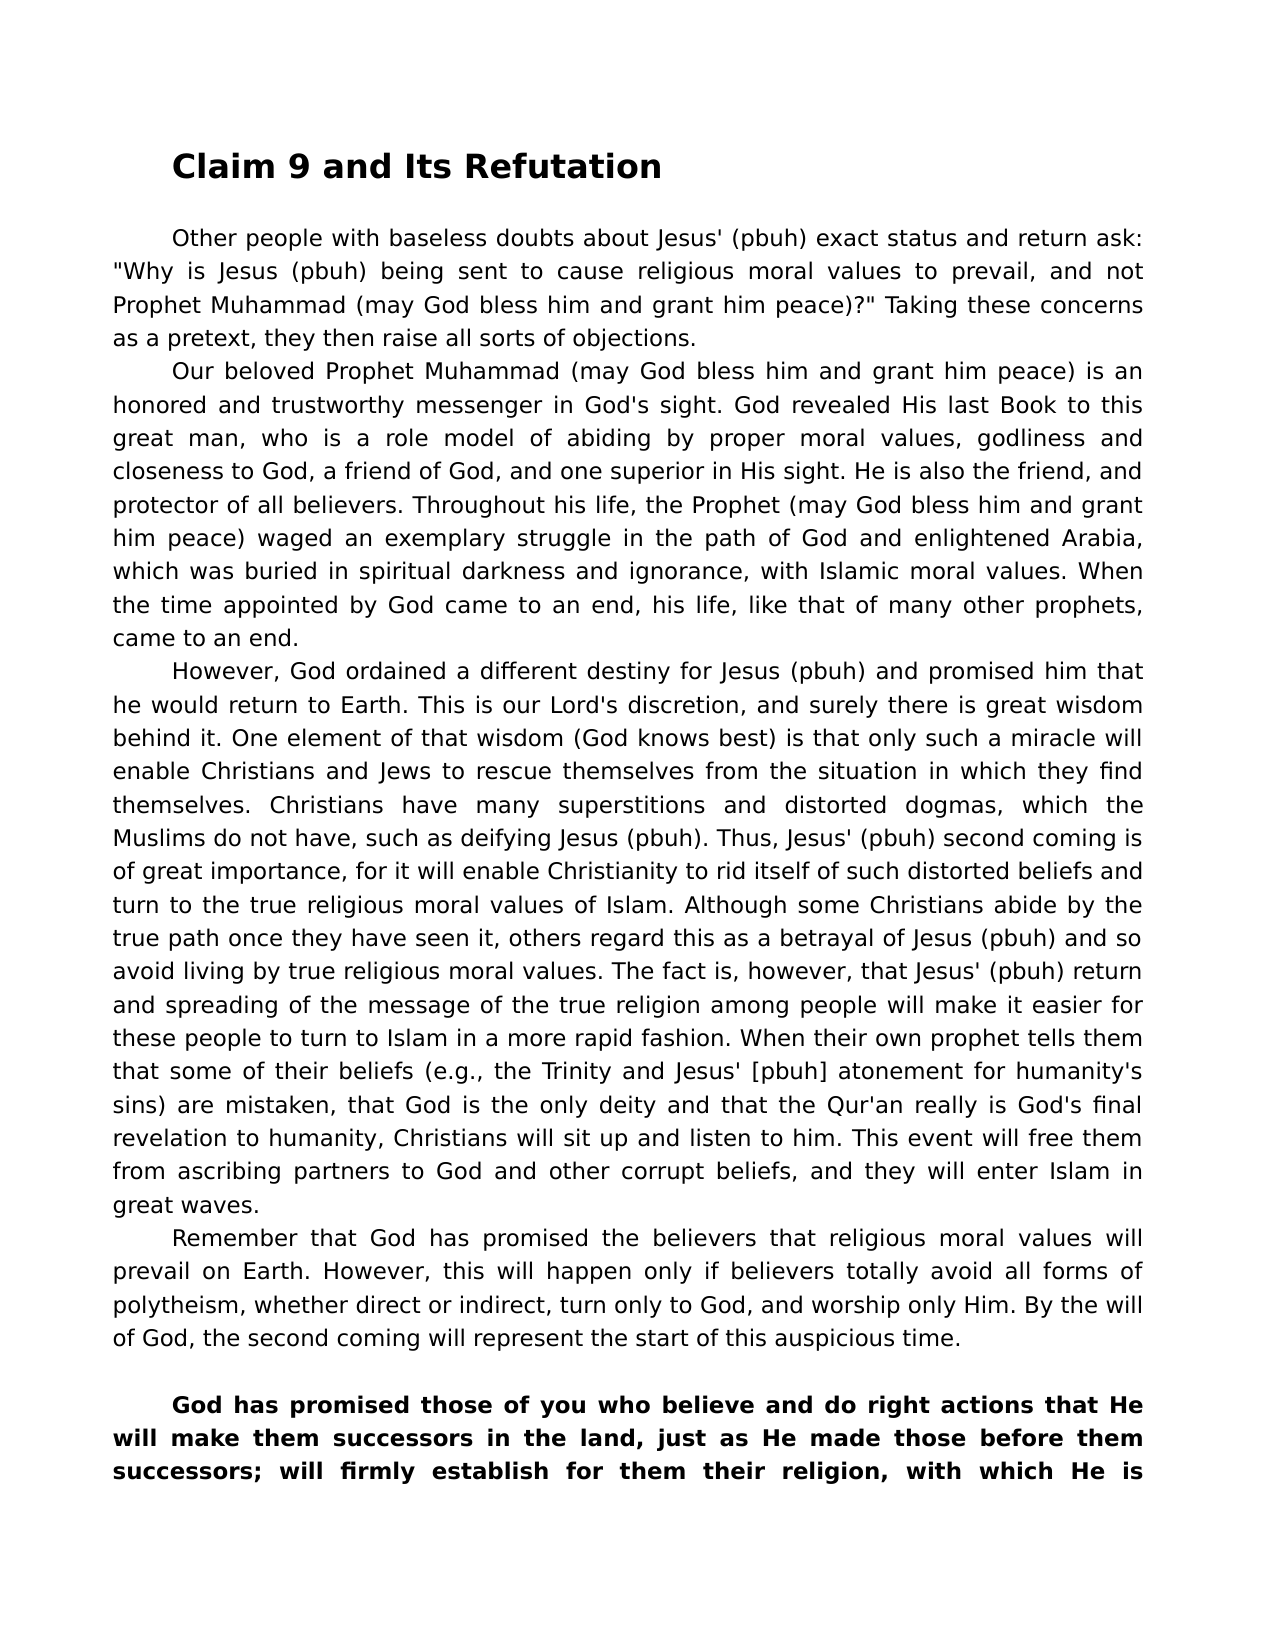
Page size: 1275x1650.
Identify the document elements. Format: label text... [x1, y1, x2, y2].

text God has promised those of you who believe and do right actions that He will make them successors in the land, just as He made those before them successors; will firmly establish for them their religion, with which He is [112, 1386, 1145, 1486]
text Other people with baseless doubts about Jesus' (pbuh) exact status and return ask: "Why is Jesus (pbuh) being sent to cause religious moral values to prevail, and not Prophet Muhammad (may God bless him and grant him peace)?" Taking these concerns as a pretext, they then raise all sorts of objections. [112, 220, 1145, 353]
text Claim 9 and Its Refutation [112, 148, 1145, 186]
text However, God ordained a different destiny for Jesus (pbuh) and promised him that he would return to Earth. This is our Lord's discretion, and surely there is great wisdom behind it. One element of that wisdom (God knows best) is that only such a miracle will enable Christians and Jews to rescue themselves from the situation in which they find themselves. Christians have many superstitions and distorted dogmas, which the Muslims do not have, such as deifying Jesus (pbuh). Thus, Jesus' (pbuh) second coming is of great importance, for it will enable Christianity to rid itself of such distorted beliefs and turn to the true religious moral values of Islam. Although some Christians abide by the true path once they have seen it, others regard this as a betrayal of Jesus (pbuh) and so avoid living by true religious moral values. The fact is, however, that Jesus' (pbuh) return and spreading of the message of the true religion among people will make it easier for these people to turn to Islam in a more rapid fashion. When their own prophet tells them that some of their beliefs (e.g., the Trinity and Jesus' [pbuh] atonement for humanity's sins) are mistaken, that God is the only deity and that the Qur'an really is God's final revelation to humanity, Christians will sit up and listen to him. This event will free them from ascribing partners to God and other corrupt beliefs, and they will enter Islam in great waves. [112, 653, 1145, 1220]
text Our beloved Prophet Muhammad (may God bless him and grant him peace) is an honored and trustworthy messenger in God's sight. God revealed His last Book to this great man, who is a role model of abiding by proper moral values, godliness and closeness to God, a friend of God, and one superior in His sight. He is also the friend, and protector of all believers. Throughout his life, the Prophet (may God bless him and grant him peace) waged an exemplary struggle in the path of God and enlightened Arabia, which was buried in spiritual darkness and ignorance, with Islamic moral values. When the time appointed by God came to an end, his life, like that of many other prophets, came to an end. [112, 353, 1145, 653]
text Remember that God has promised the believers that religious moral values will prevail on Earth. However, this will happen only if believers totally avoid all forms of polytheism, whether direct or indirect, turn only to God, and worship only Him. By the will of God, the second coming will represent the start of this auspicious time. [112, 1220, 1145, 1353]
